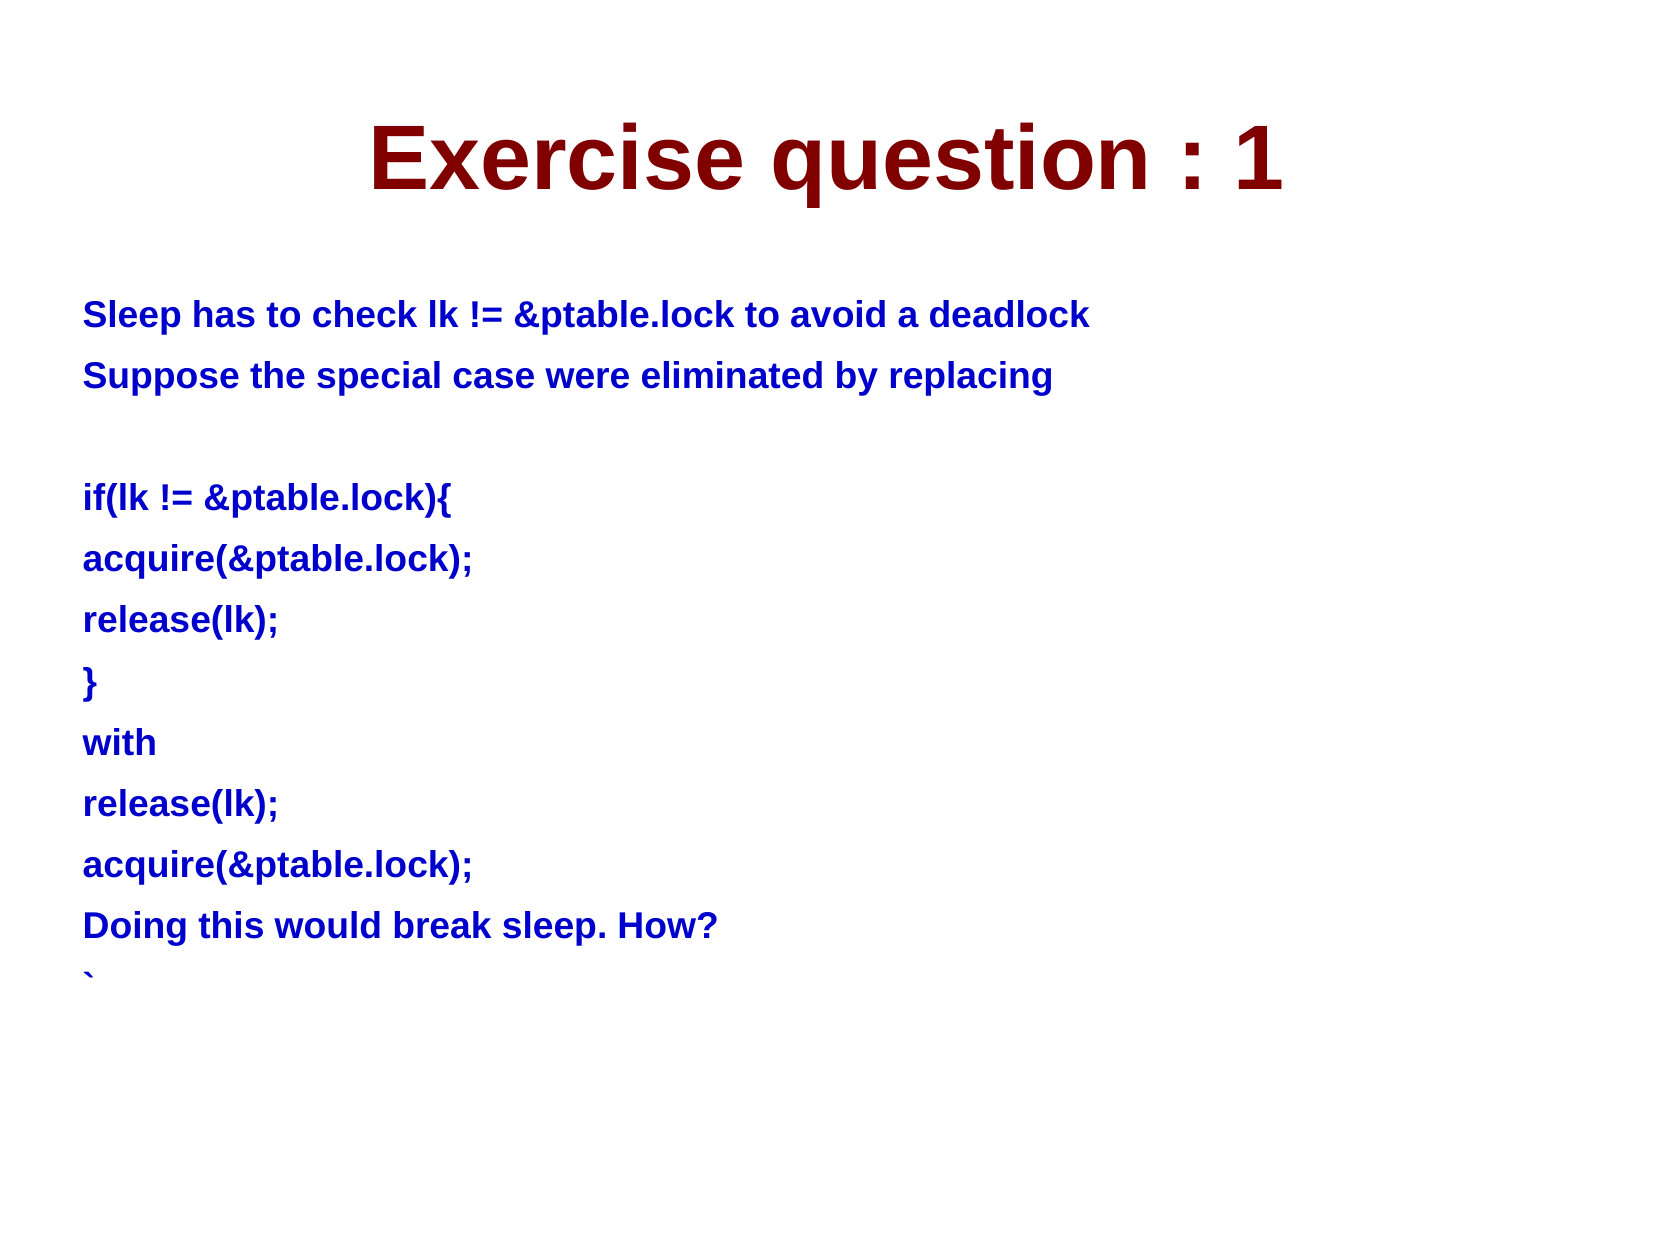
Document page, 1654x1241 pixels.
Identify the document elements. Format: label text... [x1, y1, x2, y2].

title Exercise question : 1 [82, 49, 1571, 257]
list Sleep has to check lk != &ptable.lock to avoid a deadlock Suppose the special case were eliminated by replacing if(lk != &ptable.lock){ acquire(&ptable.lock); release(lk); } with release(lk); acquire(&ptable.lock); Doing this would break sleep. How? ` [82, 290, 1571, 1010]
